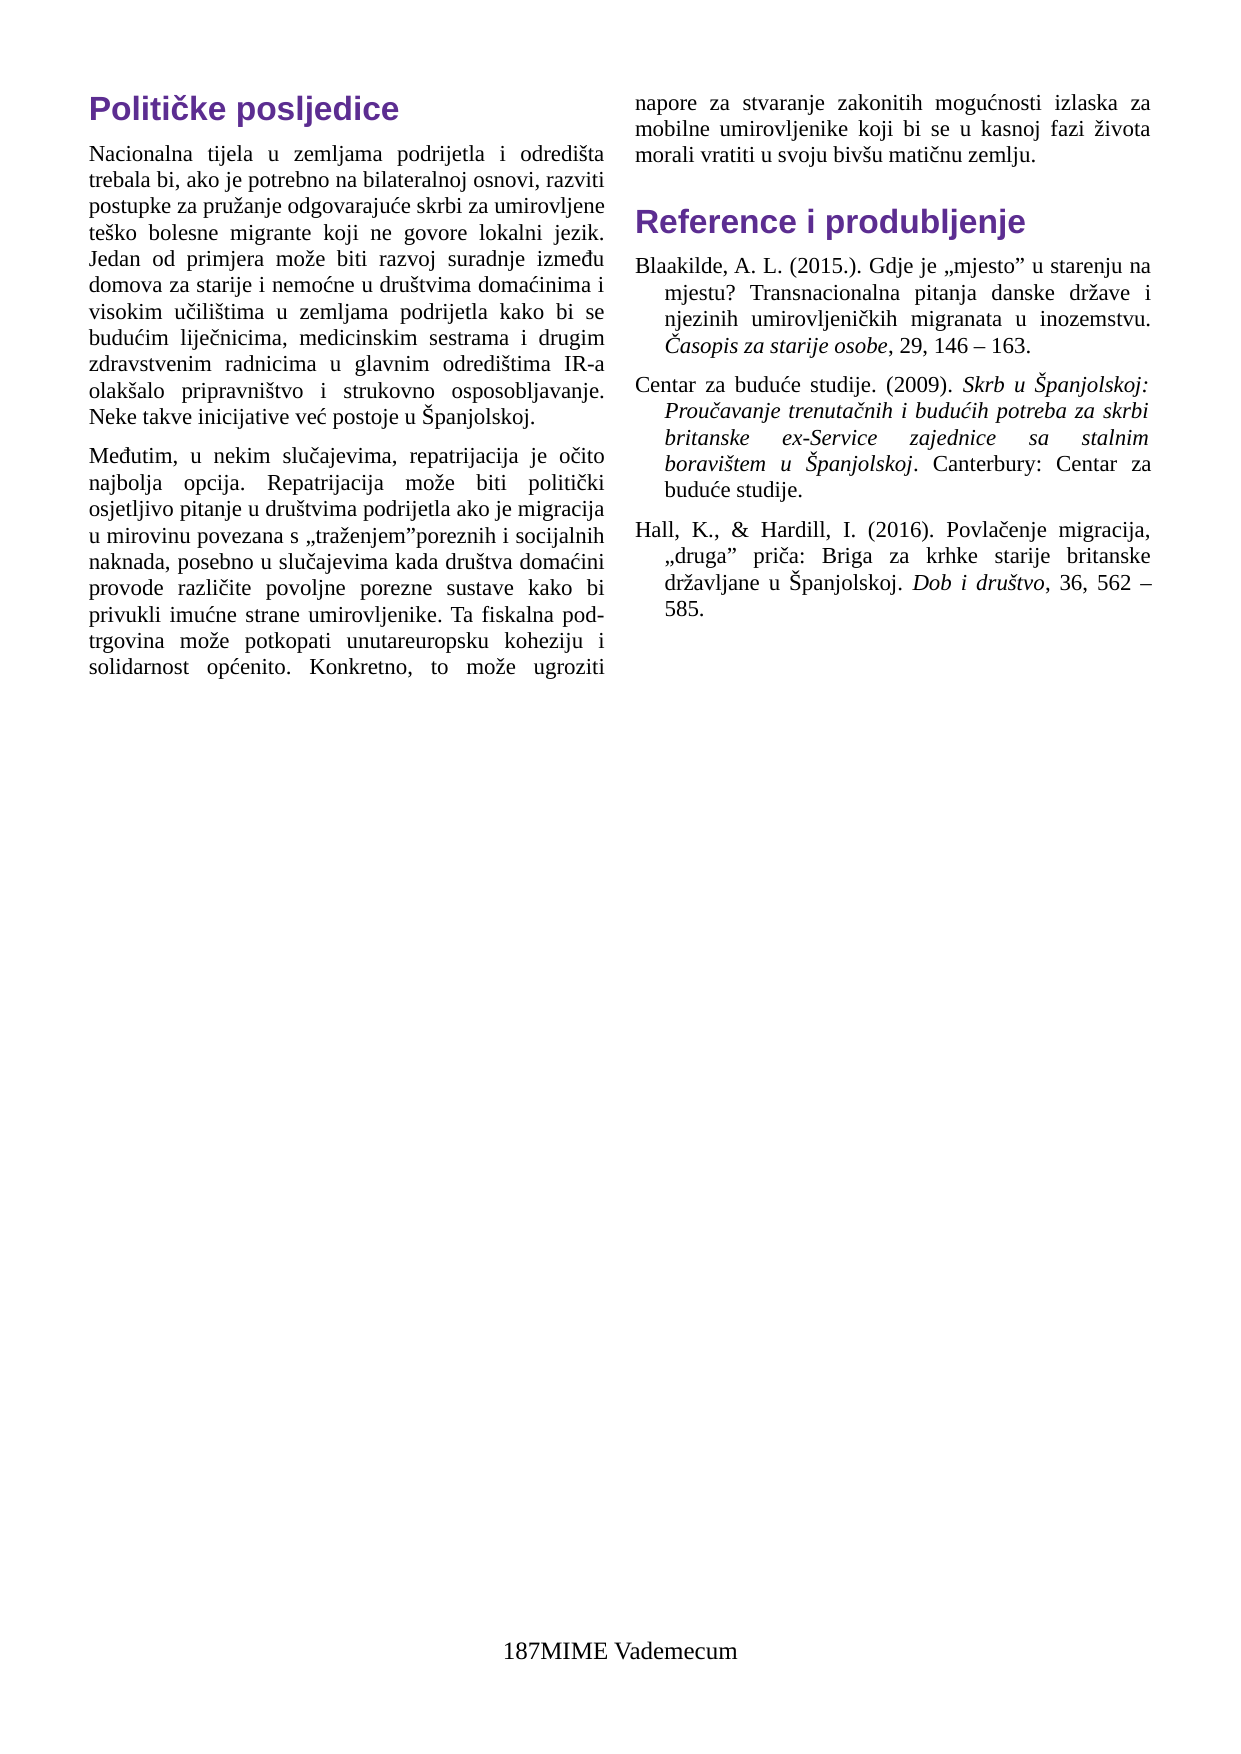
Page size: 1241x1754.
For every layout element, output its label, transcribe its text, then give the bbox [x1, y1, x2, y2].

text Nacionalna tijela u zemljama podrijetla i odredišta trebala bi, ako je potrebno na bilateralnoj osnovi, razviti postupke za pružanje odgovarajuće skrbi za umirovljene teško bolesne migrante koji ne govore lokalni jezik. Jedan od primjera može biti razvoj suradnje između domova za starije i nemoćne u društvima domaćinima i visokim učilištima u zemljama podrijetla kako bi se budućim liječnicima, medicinskim sestrama i drugim zdravstvenim radnicima u glavnim odredištima IR-a olakšalo pripravništvo i strukovno osposobljavanje. Neke takve inicijative već postoje u Španjolskoj. [88, 140, 605, 429]
text Centar za buduće studije. (2009). Skrb u Španjolskoj: Proučavanje trenutačnih i budućih potreba za skrbi britanske ex-Service zajednice sa stalnim boravištem u Španjolskoj. Canterbury: Centar za buduće studije. [635, 371, 1152, 503]
text Međutim, u nekim slučajevima, repatrijacija je očito najbolja opcija. Repatrijacija može biti politički osjetljivo pitanje u društvima podrijetla ako je migracija u mirovinu povezana s „traženjem”poreznih i socijalnih naknada, posebno u slučajevima kada društva domaćini provode različite povoljne porezne sustave kako bi privukli imućne strane umirovljenike. Ta fiskalna pod- trgovina može potkopati unutareuropsku koheziju i solidarnost općenito. Konkretno, to može ugroziti [88, 443, 605, 680]
text Blaakilde, A. L. (2015.). Gdje je „mjesto” u starenju na mjestu? Transnacionalna pitanja danske države i njezinih umirovljeničkih migranata u inozemstvu. Časopis za starije osobe, 29, 146 – 163. [635, 253, 1152, 358]
subtitle Političke posljedice [88, 88, 605, 127]
subtitle Reference i produbljenje [635, 201, 1152, 240]
text Hall, K., & Hardill, I. (2016). Povlačenje migracija, „druga” priča: Briga za krhke starije britanske državljane u Španjolskoj. Dob i društvo, 36, 562 – 585. [635, 516, 1152, 621]
text napore za stvaranje zakonitih mogućnosti izlaska za mobilne umirovljenike koji bi se u kasnoj fazi života morali vratiti u svoju bivšu matičnu zemlju. [635, 88, 1152, 168]
